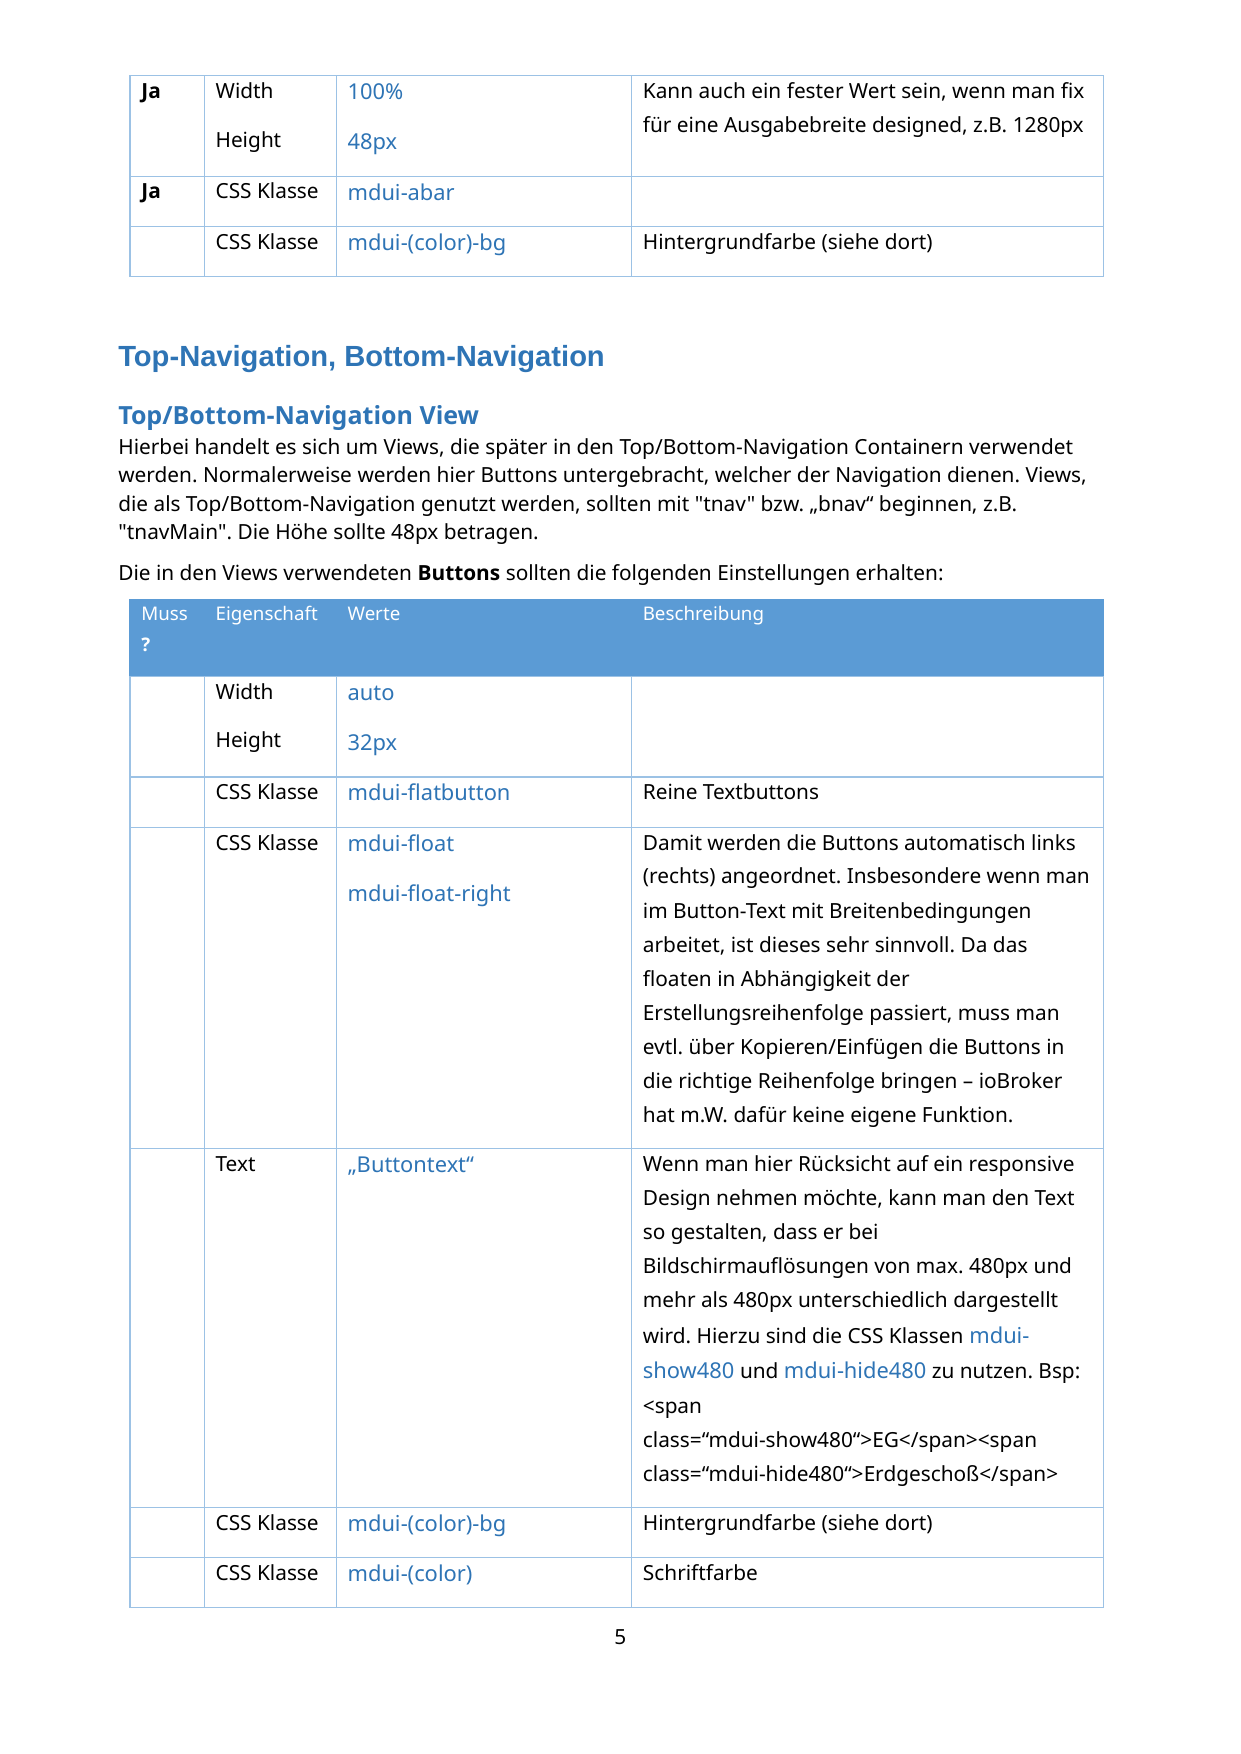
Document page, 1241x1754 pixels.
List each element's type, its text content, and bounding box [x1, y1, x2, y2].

text Hierbei handelt es sich um Views, die später in den Top/Bottom-Navigation Containern verwendet werden. Normalerweise werden hier Buttons untergebracht, welcher der Navigation dienen. Views, die als Top/Bottom-Navigation genutzt werden, sollten mit "tnav" bzw. „bnav“ beginnen, z.B. "tnavMain". Die Höhe sollte 48px betragen. [118, 432, 1122, 546]
table_cell Hintergrundfarbe (siehe dort) [632, 1508, 1103, 1557]
subtitle Top-Navigation, Bottom-Navigation [118, 339, 1122, 373]
table_cell Text [205, 1149, 336, 1507]
table_cell auto 32px [337, 677, 631, 776]
table_header Werte [336, 600, 631, 676]
table_cell 100% 48px [337, 76, 631, 176]
table_cell Wenn man hier Rücksicht auf ein responsive Design nehmen möchte, kann man den Text so gestalten, dass er bei Bildschirmauflösungen von max. 480px und mehr als 480px unterschiedlich dargestellt wird. Hierzu sind die CSS Klassen mdui-show480 und mdui-hide480 zu nutzen. Bsp: <span class=“mdui-show480“>EG</span><span class=“mdui-hide480“>Erdgeschoß</span> [632, 1149, 1103, 1507]
text Die in den Views verwendeten Buttons sollten die folgenden Einstellungen erhalten: [118, 558, 1122, 587]
table_cell Kann auch ein fester Wert sein, wenn man fix für eine Ausgabebreite designed, z.B. 1280px [632, 76, 1103, 176]
table_cell [632, 177, 1103, 226]
table_cell mdui-(color)-bg [337, 1508, 631, 1557]
table_cell mdui-(color)-bg [337, 227, 631, 276]
table_cell [632, 677, 1103, 776]
table_cell [131, 1149, 204, 1507]
table_header Beschreibung [631, 600, 1103, 676]
table_cell mdui-flatbutton [337, 778, 631, 827]
table_cell CSS Klasse [205, 778, 336, 827]
subtitle Top/Bottom-Navigation View [118, 398, 1122, 432]
table_cell CSS Klasse [205, 227, 336, 276]
table_cell Schriftfarbe [632, 1558, 1103, 1607]
table_cell [131, 1508, 204, 1557]
table_cell „Buttontext“ [337, 1149, 631, 1507]
table_cell Ja [131, 76, 204, 176]
table_cell Hintergrundfarbe (siehe dort) [632, 227, 1103, 276]
table_header Eigenschaft [204, 600, 336, 676]
table_cell Width Height [205, 677, 336, 776]
table_cell [131, 778, 204, 827]
table_cell Width Height [205, 76, 336, 176]
table_cell [131, 1558, 204, 1607]
table_cell [131, 828, 204, 1148]
table_cell Reine Textbuttons [632, 778, 1103, 827]
table_header Muss? [131, 600, 204, 676]
table_cell CSS Klasse [205, 177, 336, 226]
table_cell CSS Klasse [205, 1558, 336, 1607]
table_cell mdui-abar [337, 177, 631, 226]
table_cell mdui-float mdui-float-right [337, 828, 631, 1148]
table_cell mdui-(color) [337, 1558, 631, 1607]
table_cell Damit werden die Buttons automatisch links (rechts) angeordnet. Insbesondere wenn man im Button-Text mit Breitenbedingungen arbeitet, ist dieses sehr sinnvoll. Da das floaten in Abhängigkeit der Erstellungsreihenfolge passiert, muss man evtl. über Kopieren/Einfügen die Buttons in die richtige Reihenfolge bringen – ioBroker hat m.W. dafür keine eigene Funktion. [632, 828, 1103, 1148]
table_cell [131, 227, 204, 276]
table_cell [131, 677, 204, 776]
table_cell Ja [131, 177, 204, 226]
table_cell CSS Klasse [205, 1508, 336, 1557]
table_cell CSS Klasse [205, 828, 336, 1148]
